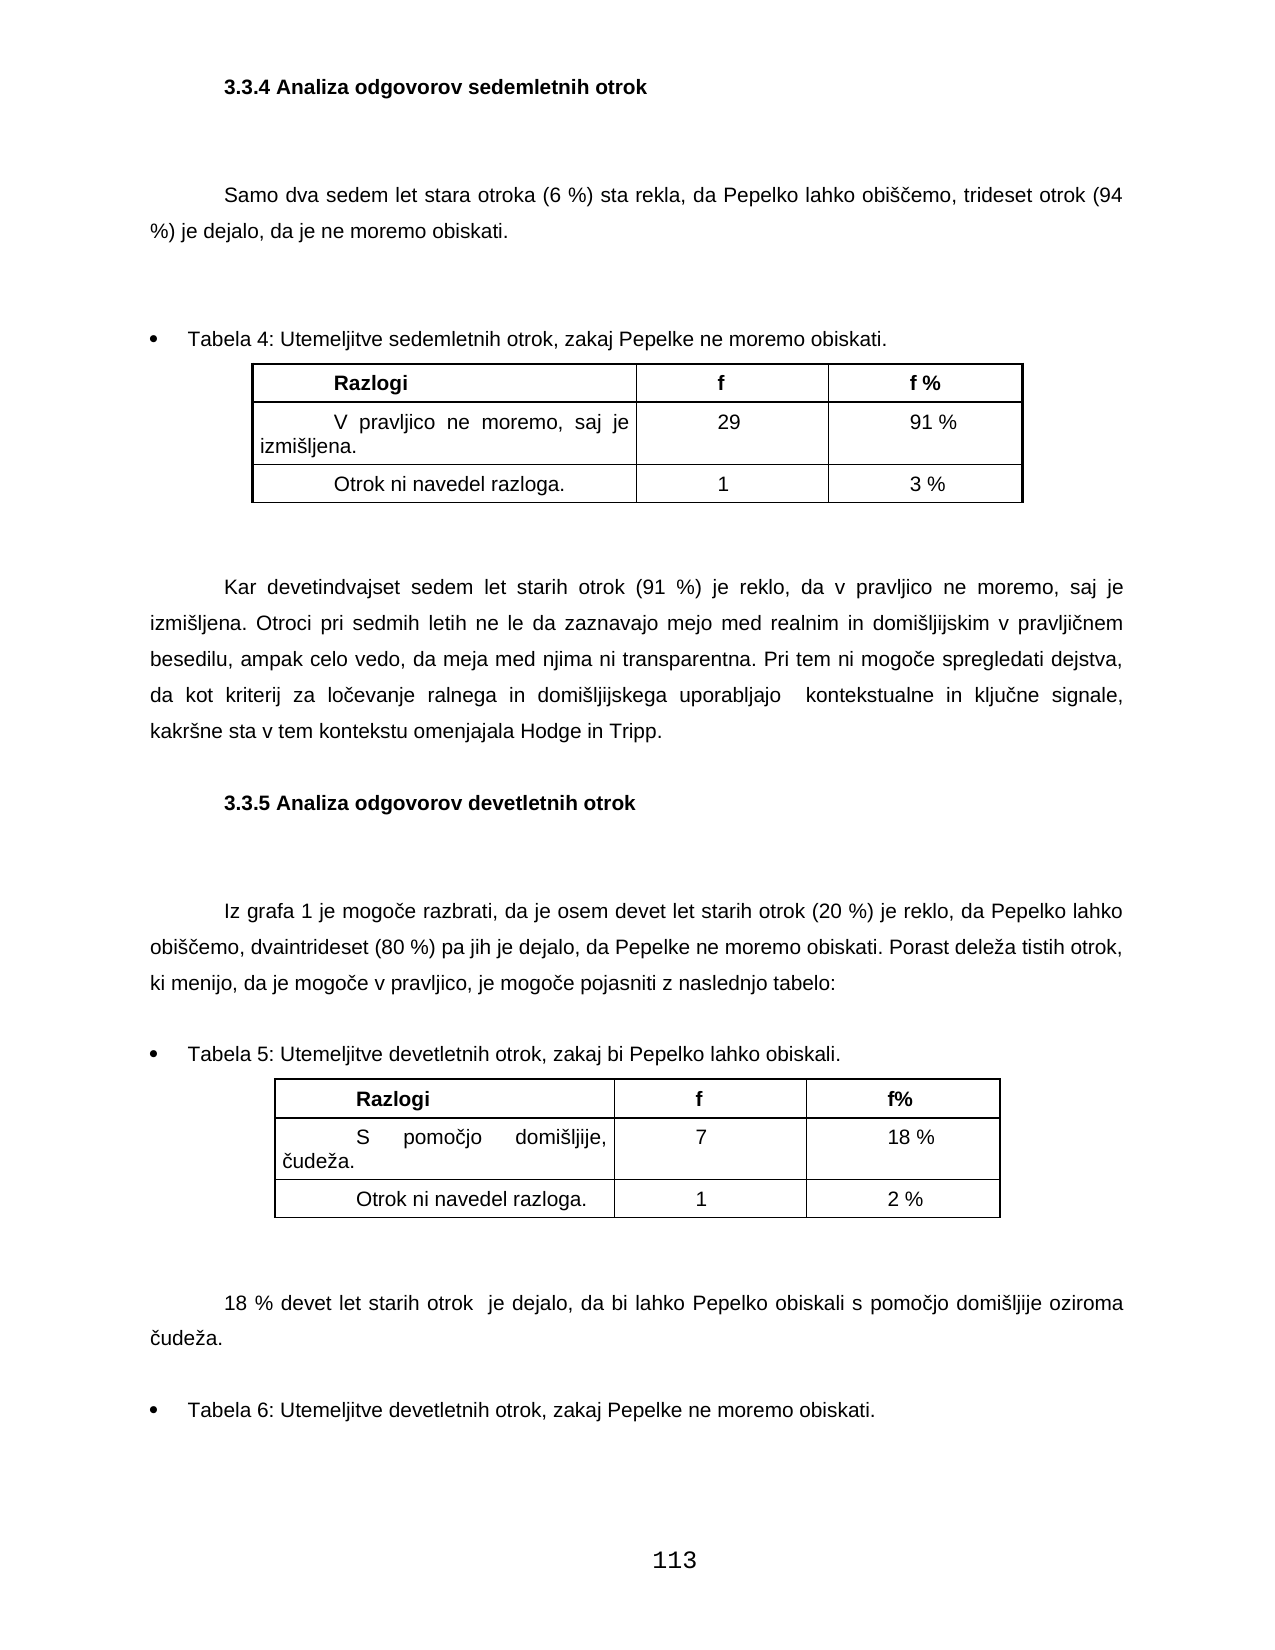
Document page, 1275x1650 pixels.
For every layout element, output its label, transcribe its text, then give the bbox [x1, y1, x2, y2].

text Kar devetindvajset sedem let starih otrok (91 %) je reklo, da v pravljico ne moremo, saj je izmišljena. Otroci pri sedmih letih ne le da zaznavajo mejo med realnim in domišljijskim v pravljičnem besedilu, ampak celo vedo, da meja med njima ni transparentna. Pri tem ni mogoče spregledati dejstva, da kot kriterij za ločevanje ralnega in domišljijskega uporabljajo kontekstualne in ključne signale, kakršne sta v tem kontekstu omenjajala Hodge in Tripp. [150, 575, 1125, 743]
table_cell Otrok ni navedel razloga. [254, 465, 636, 502]
table_header Razlogi [276, 1080, 614, 1117]
text 18 % devet let starih otrok je dejalo, da bi lahko Pepelko obiskali s pomočjo domišljije oziroma čudeža. [150, 1290, 1125, 1350]
text Samo dva sedem let stara otroka (6 %) sta rekla, da Pepelko lahko obiščemo, trideset otrok (94 %) je dejalo, da je ne moremo obiskati. [150, 183, 1125, 243]
table_cell 3 % [829, 465, 1021, 502]
text 3.3.4 Analiza odgovorov sedemletnih otrok [150, 75, 1125, 99]
table_cell 2 % [807, 1180, 999, 1217]
table_cell 1 [615, 1180, 806, 1217]
table_cell S pomočjo domišljije, čudeža. [276, 1119, 614, 1179]
table_cell 1 [637, 465, 828, 502]
text Iz grafa 1 je mogoče razbrati, da je osem devet let starih otrok (20 %) je reklo, da Pepelko lahko obiščemo, dvaintrideset (80 %) pa jih je dejalo, da Pepelke ne moremo obiskati. Porast deleža tistih otrok, ki menijo, da je mogoče v pravljico, je mogoče pojasniti z naslednjo tabelo: [150, 898, 1125, 994]
table_cell 91 % [829, 403, 1021, 464]
list Tabela 6: Utemeljitve devetletnih otrok, zakaj Pepelke ne moremo obiskati. [150, 1398, 1125, 1422]
table_cell Otrok ni navedel razloga. [276, 1180, 614, 1217]
table_header f [637, 365, 828, 401]
text 3.3.5 Analiza odgovorov devetletnih otrok [150, 791, 1125, 815]
table_header Razlogi [254, 365, 636, 401]
table_header f [615, 1080, 806, 1117]
table_cell 29 [637, 403, 828, 464]
table_cell V pravljico ne moremo, saj je izmišljena. [254, 403, 636, 464]
list Tabela 4: Utemeljitve sedemletnih otrok, zakaj Pepelke ne moremo obiskati. [150, 327, 1125, 351]
list Tabela 5: Utemeljitve devetletnih otrok, zakaj bi Pepelko lahko obiskali. [150, 1042, 1125, 1066]
table_cell 7 [615, 1119, 806, 1179]
table_header f % [829, 365, 1021, 401]
table_cell 18 % [807, 1119, 999, 1179]
table_header f% [807, 1080, 999, 1117]
